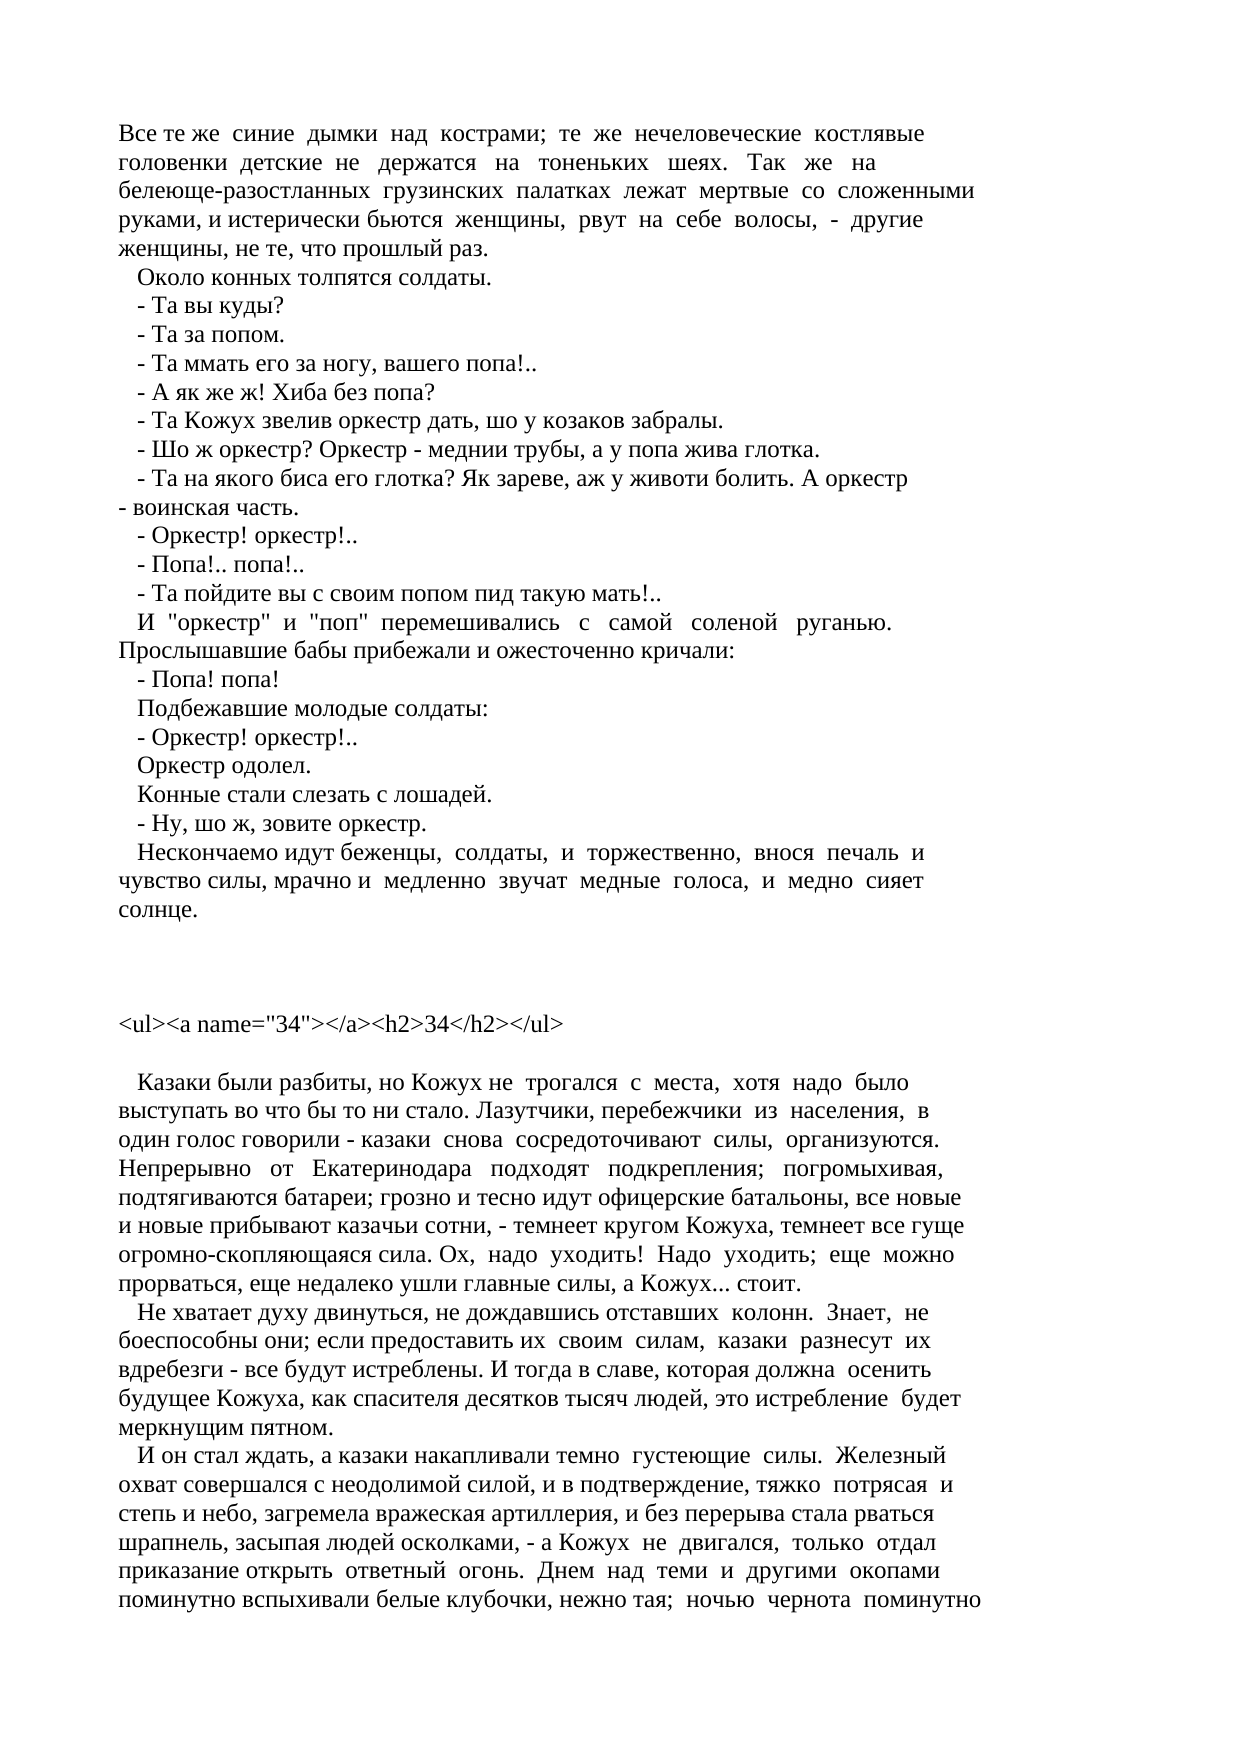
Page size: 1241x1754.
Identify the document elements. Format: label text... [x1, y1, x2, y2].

text и новые прибывают казачьи сотни, - темнеет кругом Кожуха, темнеет все гуще [118, 1211, 1122, 1239]
text - Попа! попа! [118, 664, 1122, 693]
text - Та на якого биса его глотка? Як зареве, аж у животи болить. А оркестр [118, 463, 1122, 492]
text Оркестр одолел. [118, 751, 1122, 779]
text охват совершался с неодолимой силой, и в подтверждение, тяжко потрясая и [118, 1469, 1122, 1498]
text Непрерывно от Екатеринодара подходят подкрепления; погромыхивая, [118, 1153, 1122, 1182]
text Около конных толпятся солдаты. [118, 262, 1122, 291]
text шрапнель, засыпая людей осколками, - а Кожух не двигался, только отдал [118, 1527, 1122, 1556]
text Конные стали слезать с лошадей. [118, 779, 1122, 808]
text боеспособны они; если предоставить их своим силам, казаки разнесут их [118, 1326, 1122, 1354]
text - Та пойдите вы с своим попом пид такую мать!.. [118, 578, 1122, 607]
text - Та вы куды? [118, 291, 1122, 319]
text степь и небо, загремела вражеская артиллерия, и без перерыва стала рваться [118, 1498, 1122, 1527]
text руками, и истерически бьются женщины, рвут на себе волосы, - другие [118, 204, 1122, 233]
text - Оркестр! оркестр!.. [118, 722, 1122, 751]
text Прослышавшие бабы прибежали и ожесточенно кричали: [118, 636, 1122, 664]
text - Та Кожух звелив оркестр дать, шо у козаков забралы. [118, 406, 1122, 434]
text Не хватает духу двинуться, не дождавшись отставших колонн. Знает, не [118, 1297, 1122, 1326]
text выступать во что бы то ни стало. Лазутчики, перебежчики из населения, в [118, 1096, 1122, 1124]
text И он стал ждать, а казаки накапливали темно густеющие силы. Железный [118, 1441, 1122, 1469]
text солнце. [118, 894, 1122, 923]
text - Та ммать его за ногу, вашего попа!.. [118, 348, 1122, 377]
text - Оркестр! оркестр!.. [118, 521, 1122, 549]
text - Попа!.. попа!.. [118, 549, 1122, 578]
text Казаки были разбиты, но Кожух не трогался с места, хотя надо было [118, 1067, 1122, 1096]
text чувство силы, мрачно и медленно звучат медные голоса, и медно сияет [118, 866, 1122, 894]
text прорваться, еще недалеко ушли главные силы, а Кожух... стоит. [118, 1268, 1122, 1297]
text один голос говорили - казаки снова сосредоточивают силы, организуются. [118, 1124, 1122, 1153]
text - Ну, шо ж, зовите оркестр. [118, 808, 1122, 837]
text Нескончаемо идут беженцы, солдаты, и торжественно, внося печаль и [118, 837, 1122, 866]
text огромно-скопляющаяся сила. Ох, надо уходить! Надо уходить; еще можно [118, 1239, 1122, 1268]
text <ul><a name="34"></a><h2>34</h2></ul> [118, 1009, 1122, 1038]
text приказание открыть ответный огонь. Днем над теми и другими окопами [118, 1556, 1122, 1584]
text - А як же ж! Хиба без попа? [118, 377, 1122, 406]
text Подбежавшие молодые солдаты: [118, 693, 1122, 722]
text подтягиваются батареи; грозно и тесно идут офицерские батальоны, все новые [118, 1182, 1122, 1211]
text И "оркестр" и "поп" перемешивались с самой соленой руганью. [118, 607, 1122, 636]
text - воинская часть. [118, 492, 1122, 521]
text поминутно вспыхивали белые клубочки, нежно тая; ночью чернота поминутно [118, 1584, 1122, 1613]
text Все те же синие дымки над кострами; те же нечеловеческие костлявые [118, 118, 1122, 147]
text женщины, не те, что прошлый раз. [118, 233, 1122, 262]
text белеюще-разостланных грузинских палатках лежат мертвые со сложенными [118, 176, 1122, 204]
text головенки детские не держатся на тоненьких шеях. Так же на [118, 147, 1122, 176]
text вдребезги - все будут истреблены. И тогда в славе, которая должна осенить [118, 1354, 1122, 1383]
text будущее Кожуха, как спасителя десятков тысяч людей, это истребление будет [118, 1383, 1122, 1412]
text - Шо ж оркестр? Оркестр - меднии трубы, а у попа жива глотка. [118, 434, 1122, 463]
text - Та за попом. [118, 319, 1122, 348]
text меркнущим пятном. [118, 1412, 1122, 1441]
